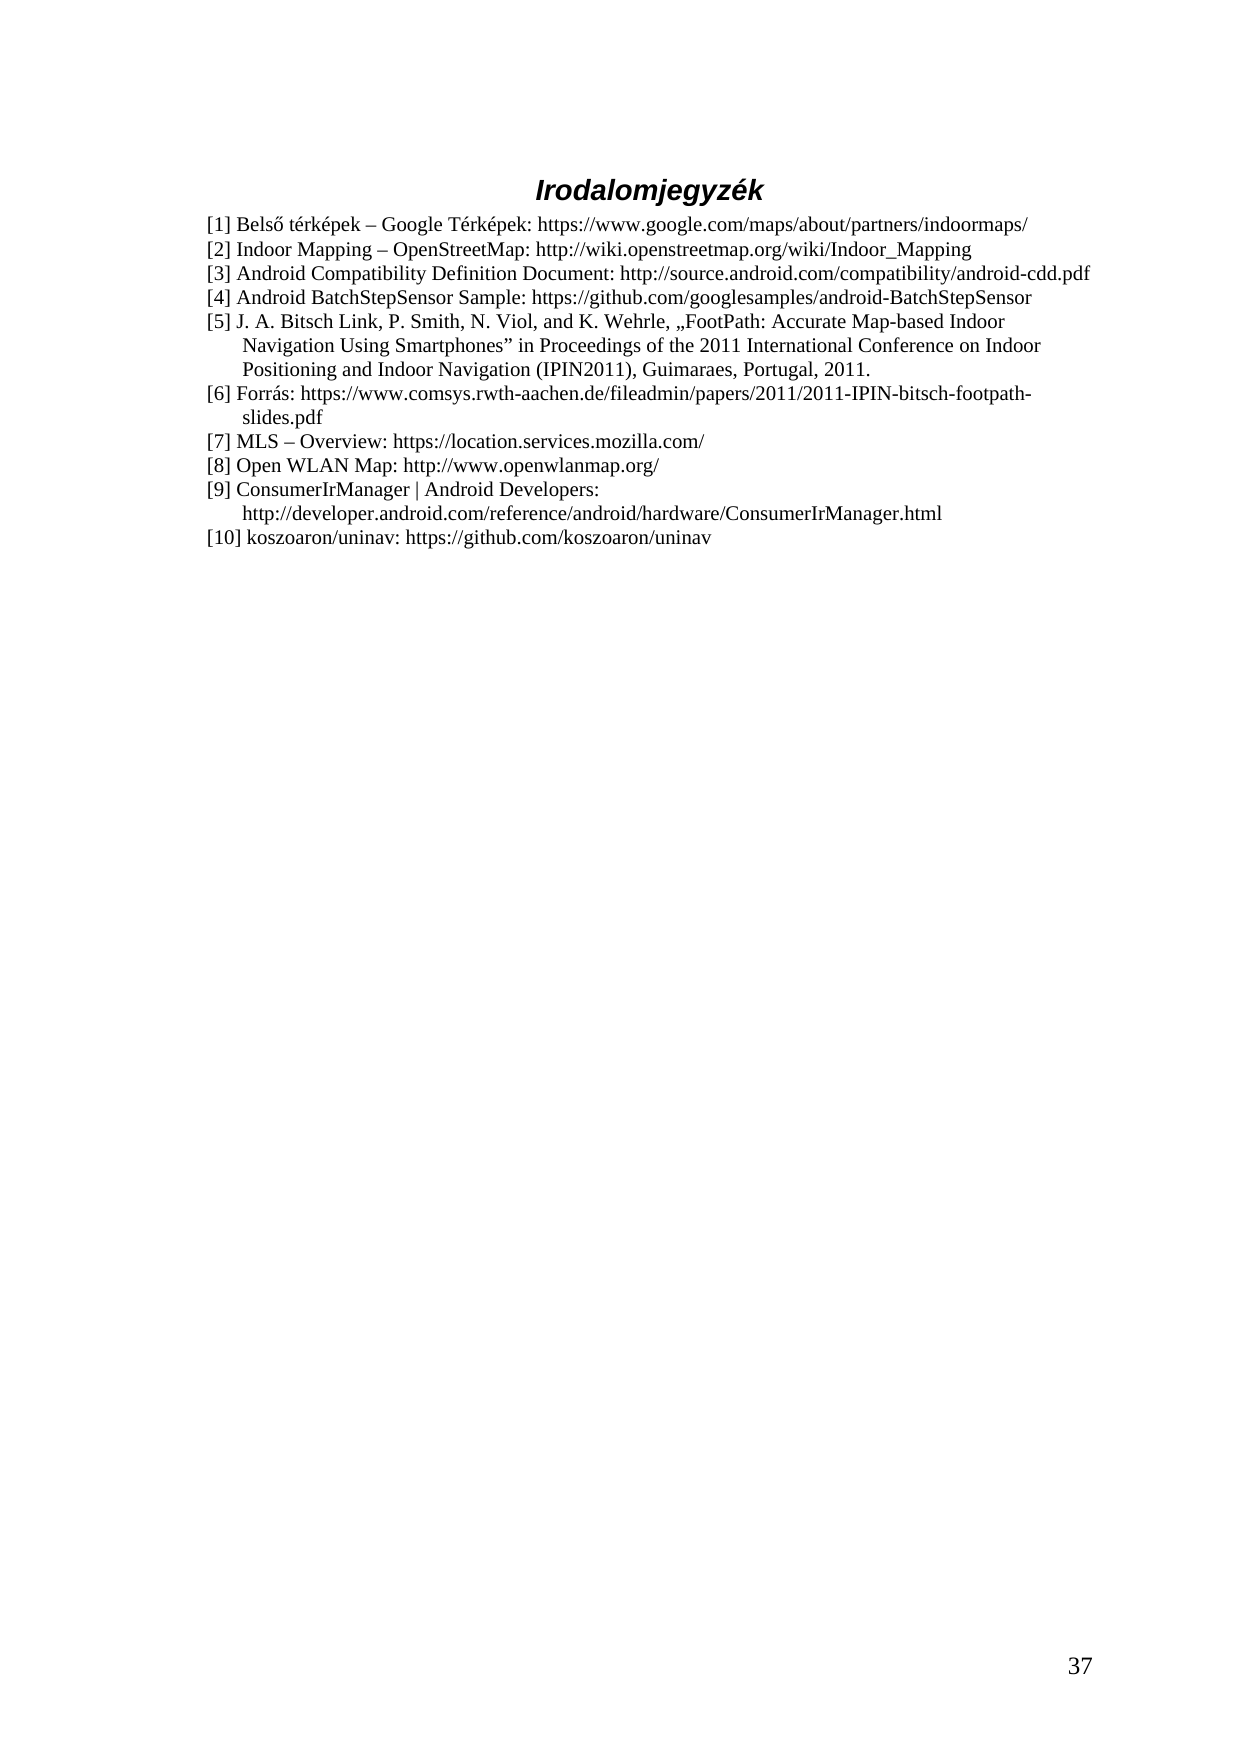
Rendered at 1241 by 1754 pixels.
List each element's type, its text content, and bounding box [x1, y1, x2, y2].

text [6] Forrás: https://www.comsys.rwth-aachen.de/fileadmin/papers/2011/2011-IPIN-bitsch-footpath-slides.pdf [207, 381, 1093, 429]
text [1] Belső térképek – Google Térképek: https://www.google.com/maps/about/partners/indoormaps/ [207, 212, 1093, 236]
text [9] ConsumerIrManager | Android Developers: http://developer.android.com/reference/android/hardware/ConsumerIrManager.html [207, 477, 1093, 525]
text [7] MLS – Overview: https://location.services.mozilla.com/ [207, 429, 1093, 453]
text [8] Open WLAN Map: http://www.openwlanmap.org/ [207, 453, 1093, 477]
text [10] koszoaron/uninav: https://github.com/koszoaron/uninav [207, 525, 1093, 549]
text [4] Android BatchStepSensor Sample: https://github.com/googlesamples/android-BatchStepSensor [207, 284, 1093, 309]
text Irodalomjegyzék [207, 173, 1093, 206]
text [2] Indoor Mapping – OpenStreetMap: http://wiki.openstreetmap.org/wiki/Indoor_Mapping [207, 236, 1093, 261]
text [5] J. A. Bitsch Link, P. Smith, N. Viol, and K. Wehrle, „FootPath: Accurate Map-based Indoor Navigation Using Smartphones” in Proceedings of the 2011 International Conference on Indoor Positioning and Indoor Navigation (IPIN2011), Guimaraes, Portugal, 2011. [207, 309, 1093, 381]
text [3] Android Compatibility Definition Document: http://source.android.com/compatibility/android-cdd.pdf [207, 261, 1093, 284]
